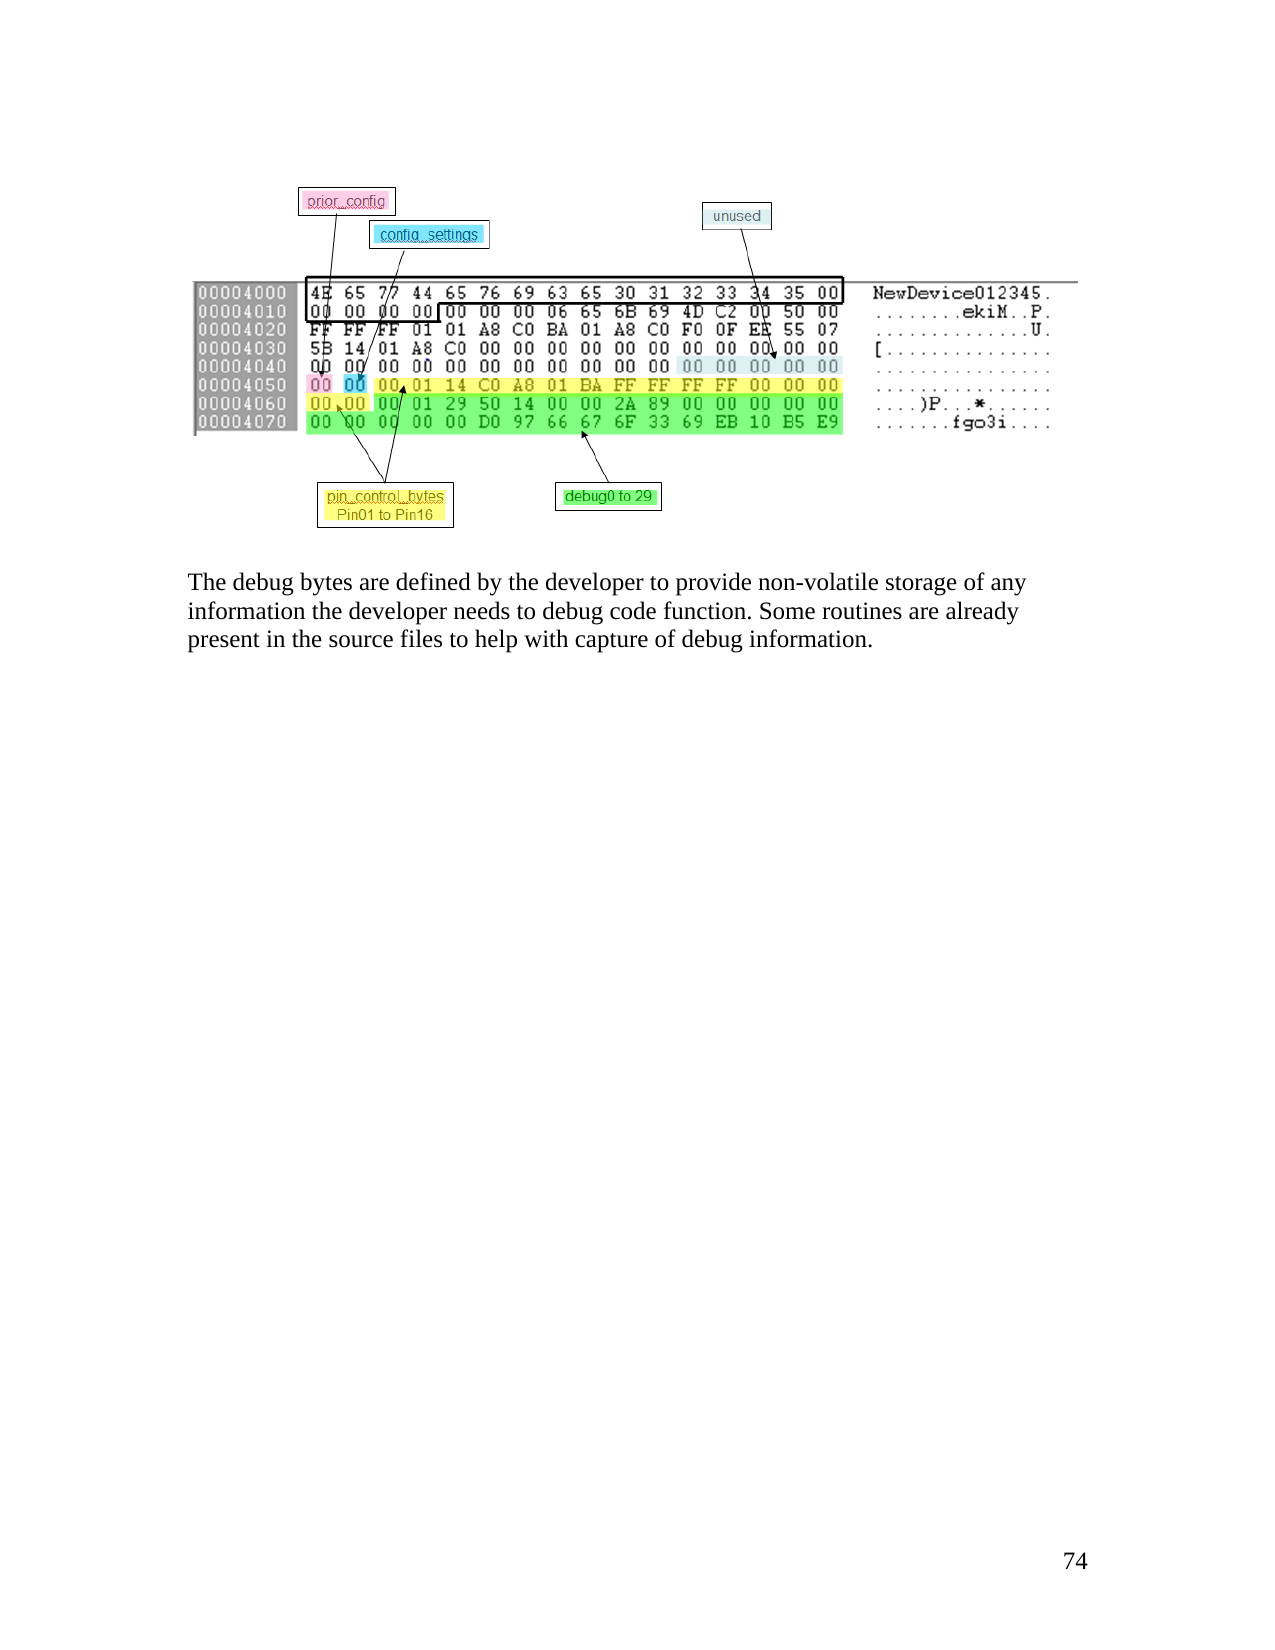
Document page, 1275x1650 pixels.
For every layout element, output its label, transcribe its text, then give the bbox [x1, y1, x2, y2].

picture [187, 178, 1080, 539]
text The debug bytes are defined by the developer to provide non-volatile storage of any information the developer needs to debug code function. Some routines are already present in the source files to help with capture of debug information. [187, 567, 1087, 653]
